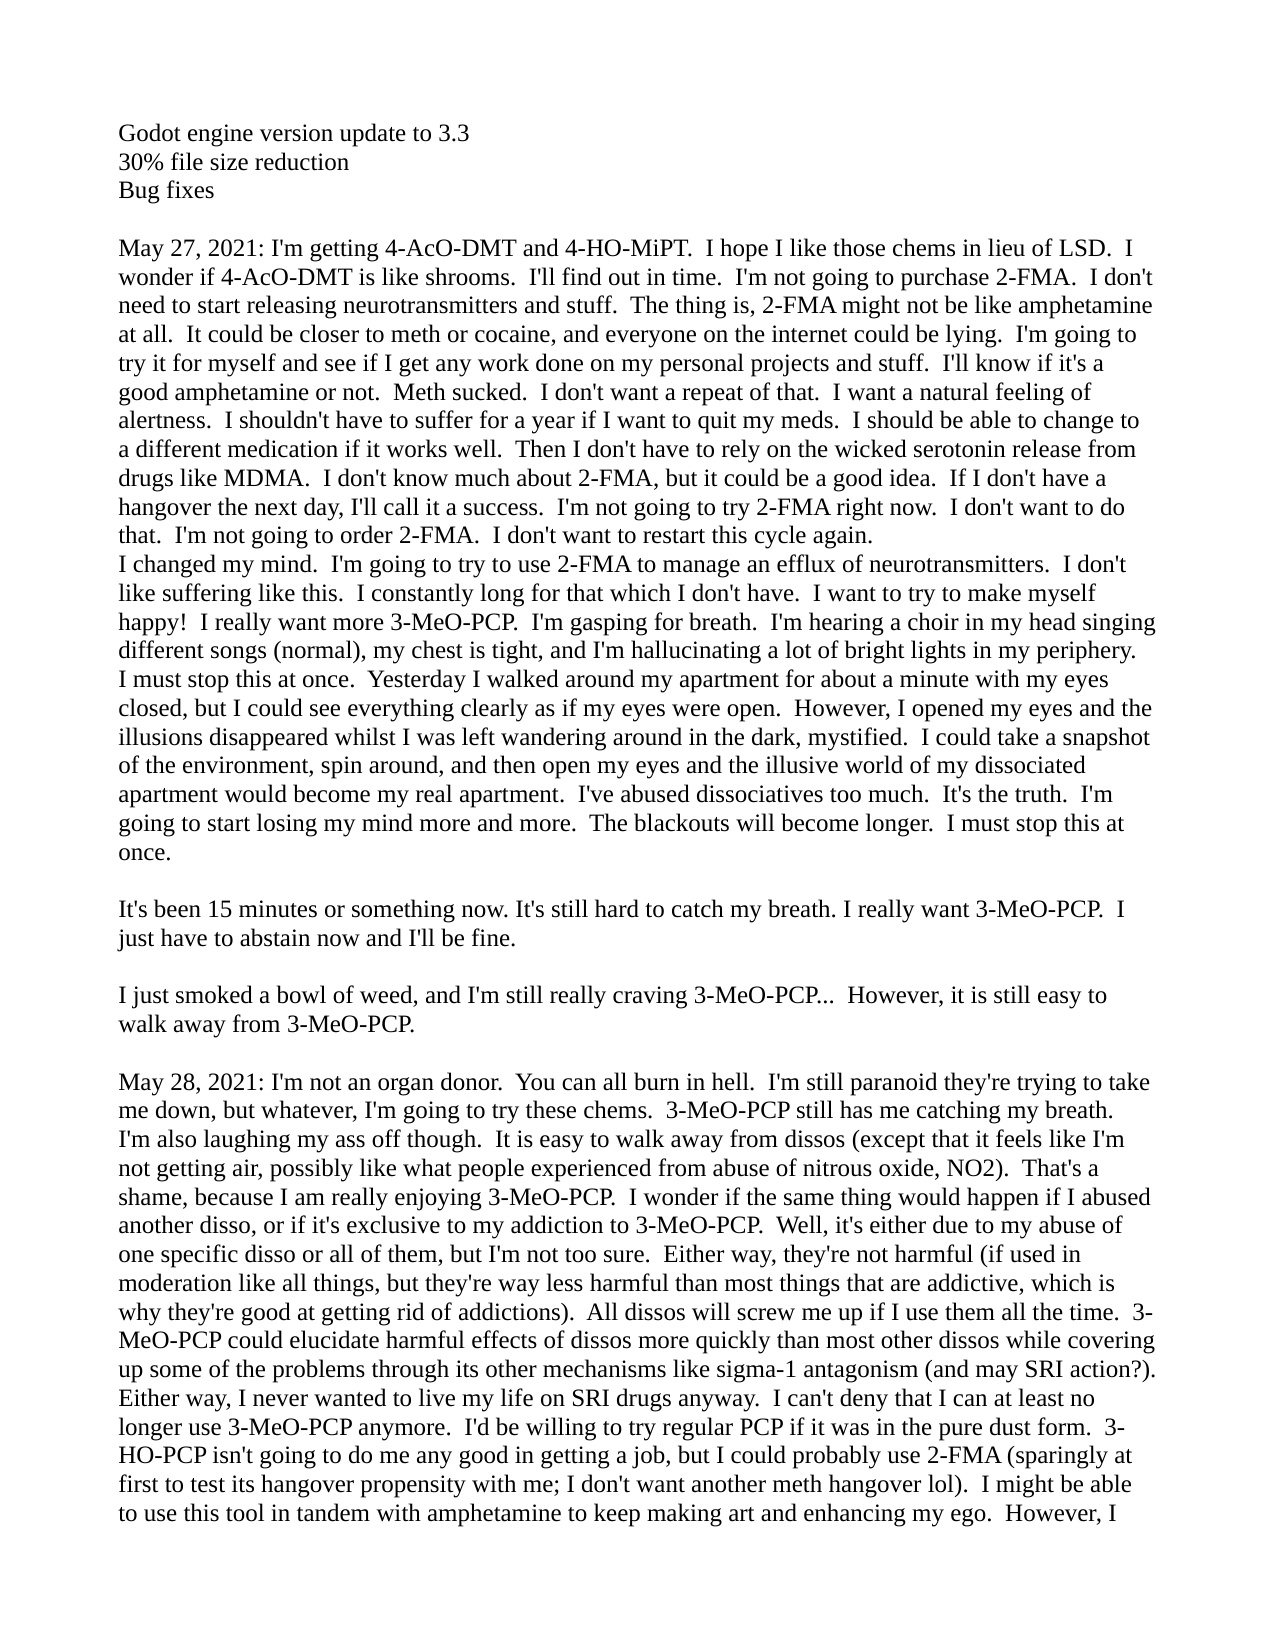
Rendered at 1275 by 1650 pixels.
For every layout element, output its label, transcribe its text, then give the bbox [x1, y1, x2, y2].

text I changed my mind. I'm going to try to use 2-FMA to manage an efflux of neurotransmitters. I don't like suffering like this. I constantly long for that which I don't have. I want to try to make myself happy! I really want more 3-MeO-PCP. I'm gasping for breath. I'm hearing a choir in my head singing different songs (normal), my chest is tight, and I'm hallucinating a lot of bright lights in my periphery. I must stop this at once. Yesterday I walked around my apartment for about a minute with my eyes closed, but I could see everything clearly as if my eyes were open. However, I opened my eyes and the illusions disappeared whilst I was left wandering around in the dark, mystified. I could take a snapshot of the environment, spin around, and then open my eyes and the illusive world of my dissociated apartment would become my real apartment. I've abused dissociatives too much. It's the truth. I'm going to start losing my mind more and more. The blackouts will become longer. I must stop this at once. [118, 549, 1157, 866]
text May 27, 2021: I'm getting 4-AcO-DMT and 4-HO-MiPT. I hope I like those chems in lieu of LSD. I wonder if 4-AcO-DMT is like shrooms. I'll find out in time. I'm not going to purchase 2-FMA. I don't need to start releasing neurotransmitters and stuff. The thing is, 2-FMA might not be like amphetamine at all. It could be closer to meth or cocaine, and everyone on the internet could be lying. I'm going to try it for myself and see if I get any work done on my personal projects and stuff. I'll know if it's a good amphetamine or not. Meth sucked. I don't want a repeat of that. I want a natural feeling of alertness. I shouldn't have to suffer for a year if I want to quit my meds. I should be able to change to a different medication if it works well. Then I don't have to rely on the wicked serotonin release from drugs like MDMA. I don't know much about 2-FMA, but it could be a good idea. If I don't have a hangover the next day, I'll call it a success. I'm not going to try 2-FMA right now. I don't want to do that. I'm not going to order 2-FMA. I don't want to restart this cycle again. [118, 233, 1157, 549]
text It's been 15 minutes or something now. It's still hard to catch my breath. I really want 3-MeO-PCP. I just have to abstain now and I'll be fine. [118, 894, 1157, 952]
text May 28, 2021: I'm not an organ donor. You can all burn in hell. I'm still paranoid they're trying to take me down, but whatever, I'm going to try these chems. 3-MeO-PCP still has me catching my breath. I'm also laughing my ass off though. It is easy to walk away from dissos (except that it feels like I'm not getting air, possibly like what people experienced from abuse of nitrous oxide, NO2). That's a shame, because I am really enjoying 3-MeO-PCP. I wonder if the same thing would happen if I abused another disso, or if it's exclusive to my addiction to 3-MeO-PCP. Well, it's either due to my abuse of one specific disso or all of them, but I'm not too sure. Either way, they're not harmful (if used in moderation like all things, but they're way less harmful than most things that are addictive, which is why they're good at getting rid of addictions). All dissos will screw me up if I use them all the time. 3-MeO-PCP could elucidate harmful effects of dissos more quickly than most other dissos while covering up some of the problems through its other mechanisms like sigma-1 antagonism (and may SRI action?). Either way, I never wanted to live my life on SRI drugs anyway. I can't deny that I can at least no longer use 3-MeO-PCP anymore. I'd be willing to try regular PCP if it was in the pure dust form. 3-HO-PCP isn't going to do me any good in getting a job, but I could probably use 2-FMA (sparingly at first to test its hangover propensity with me; I don't want another meth hangover lol). I might be able to use this tool in tandem with amphetamine to keep making art and enhancing my ego. However, I [118, 1067, 1157, 1527]
text Godot engine version update to 3.3 [118, 118, 1157, 147]
text 30% file size reduction [118, 147, 1157, 176]
text I just smoked a bowl of weed, and I'm still really craving 3-MeO-PCP... However, it is still easy to walk away from 3-MeO-PCP. [118, 981, 1157, 1038]
text Bug fixes [118, 176, 1157, 204]
